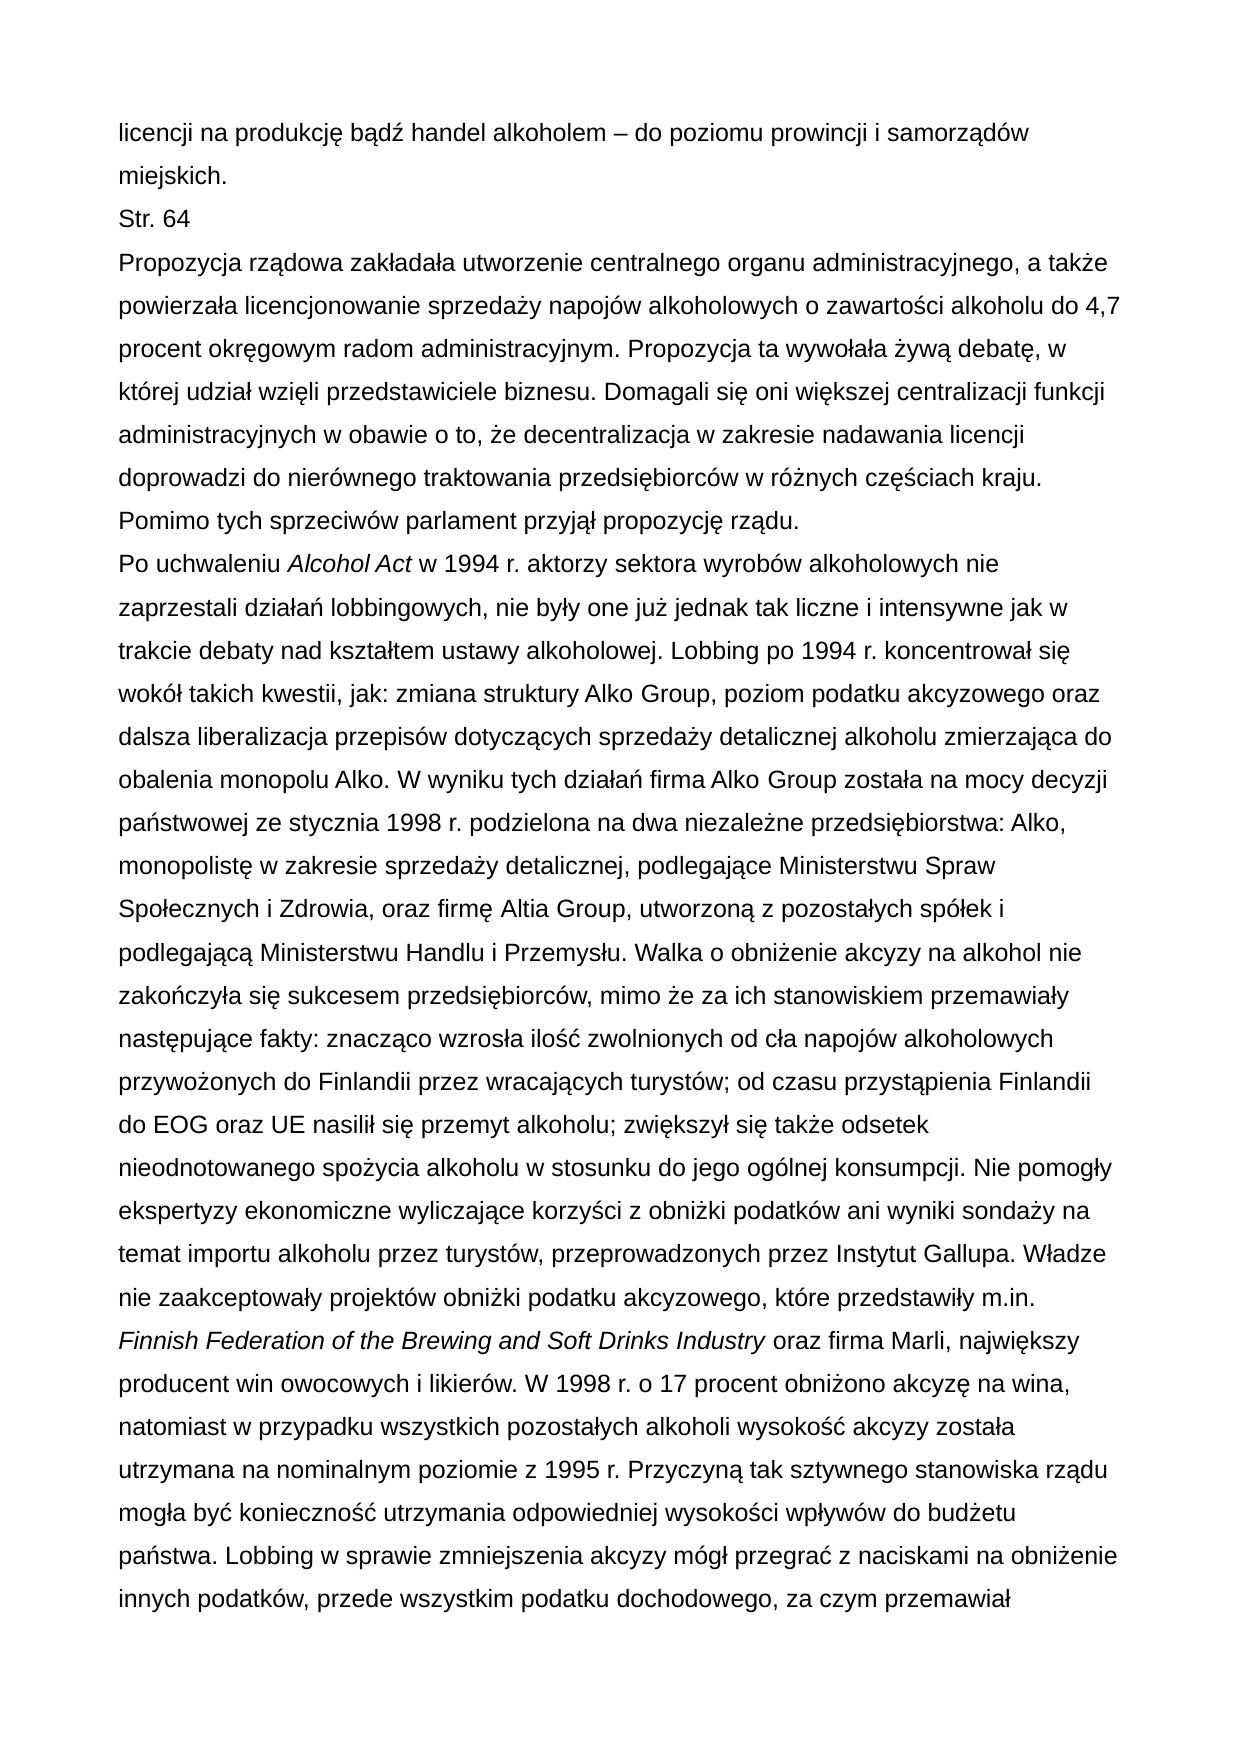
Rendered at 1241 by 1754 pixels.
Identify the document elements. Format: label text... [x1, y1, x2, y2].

text Po uchwaleniu Alcohol Act w 1994 r. aktorzy sektora wyrobów alkoholowych nie zaprzestali działań lobbingowych, nie były one już jednak tak liczne i intensywne jak w trakcie debaty nad kształtem ustawy alkoholowej. Lobbing po 1994 r. koncentrował się wokół takich kwestii, jak: zmiana struktury Alko Group, poziom podatku akcyzowego oraz dalsza liberalizacja przepisów dotyczących sprzedaży detalicznej alkoholu zmierzająca do obalenia monopolu Alko. W wyniku tych działań firma Alko Group została na mocy decyzji państwowej ze stycznia 1998 r. podzielona na dwa niezależne przedsiębiorstwa: Alko, monopolistę w zakresie sprzedaży detalicznej, podlegające Ministerstwu Spraw Społecznych i Zdrowia, oraz firmę Altia Group, utworzoną z pozostałych spółek i podlegającą Ministerstwu Handlu i Przemysłu. Walka o obniżenie akcyzy na alkohol nie zakończyła się sukcesem przedsiębiorców, mimo że za ich stanowiskiem przemawiały następujące fakty: znacząco wzrosła ilość zwolnionych od cła napojów alkoholowych przywożonych do Finlandii przez wracających turystów; od czasu przystąpienia Finlandii do EOG oraz UE nasilił się przemyt alkoholu; zwiększył się także odsetek nieodnotowanego spożycia alkoholu w stosunku do jego ogólnej konsumpcji. Nie pomogły ekspertyzy ekonomiczne wyliczające korzyści z obniżki podatków ani wyniki sondaży na temat importu alkoholu przez turystów, przeprowadzonych przez Instytut Gallupa. Władze nie zaakceptowały projektów obniżki podatku akcyzowego, które przedstawiły m.in. Finnish Federation of the Brewing and Soft Drinks Industry oraz firma Marli, największy producent win owocowych i likierów. W 1998 r. o 17 procent obniżono akcyzę na wina, natomiast w przypadku wszystkich pozostałych alkoholi wysokość akcyzy została utrzymana na nominalnym poziomie z 1995 r. Przyczyną tak sztywnego stanowiska rządu mogła być konieczność utrzymania odpowiedniej wysokości wpływów do budżetu państwa. Lobbing w sprawie zmniejszenia akcyzy mógł przegrać z naciskami na obniżenie innych podatków, przede wszystkim podatku dochodowego, za czym przemawiał [118, 549, 1122, 1613]
text Propozycja rządowa zakładała utworzenie centralnego organu administracyjnego, a także powierzała licencjonowanie sprzedaży napojów alkoholowych o zawartości alkoholu do 4,7 procent okręgowym radom administracyjnym. Propozycja ta wywołała żywą debatę, w której udział wzięli przedstawiciele biznesu. Domagali się oni większej centralizacji funkcji administracyjnych w obawie o to, że decentralizacja w zakresie nadawania licencji doprowadzi do nierównego traktowania przedsiębiorców w różnych częściach kraju. Pomimo tych sprzeciwów parlament przyjął propozycję rządu. [118, 247, 1122, 535]
text licencji na produkcję bądź handel alkoholem – do poziomu prowincji i samorządów miejskich. [118, 118, 1122, 190]
text Str. 64 [118, 204, 1122, 233]
